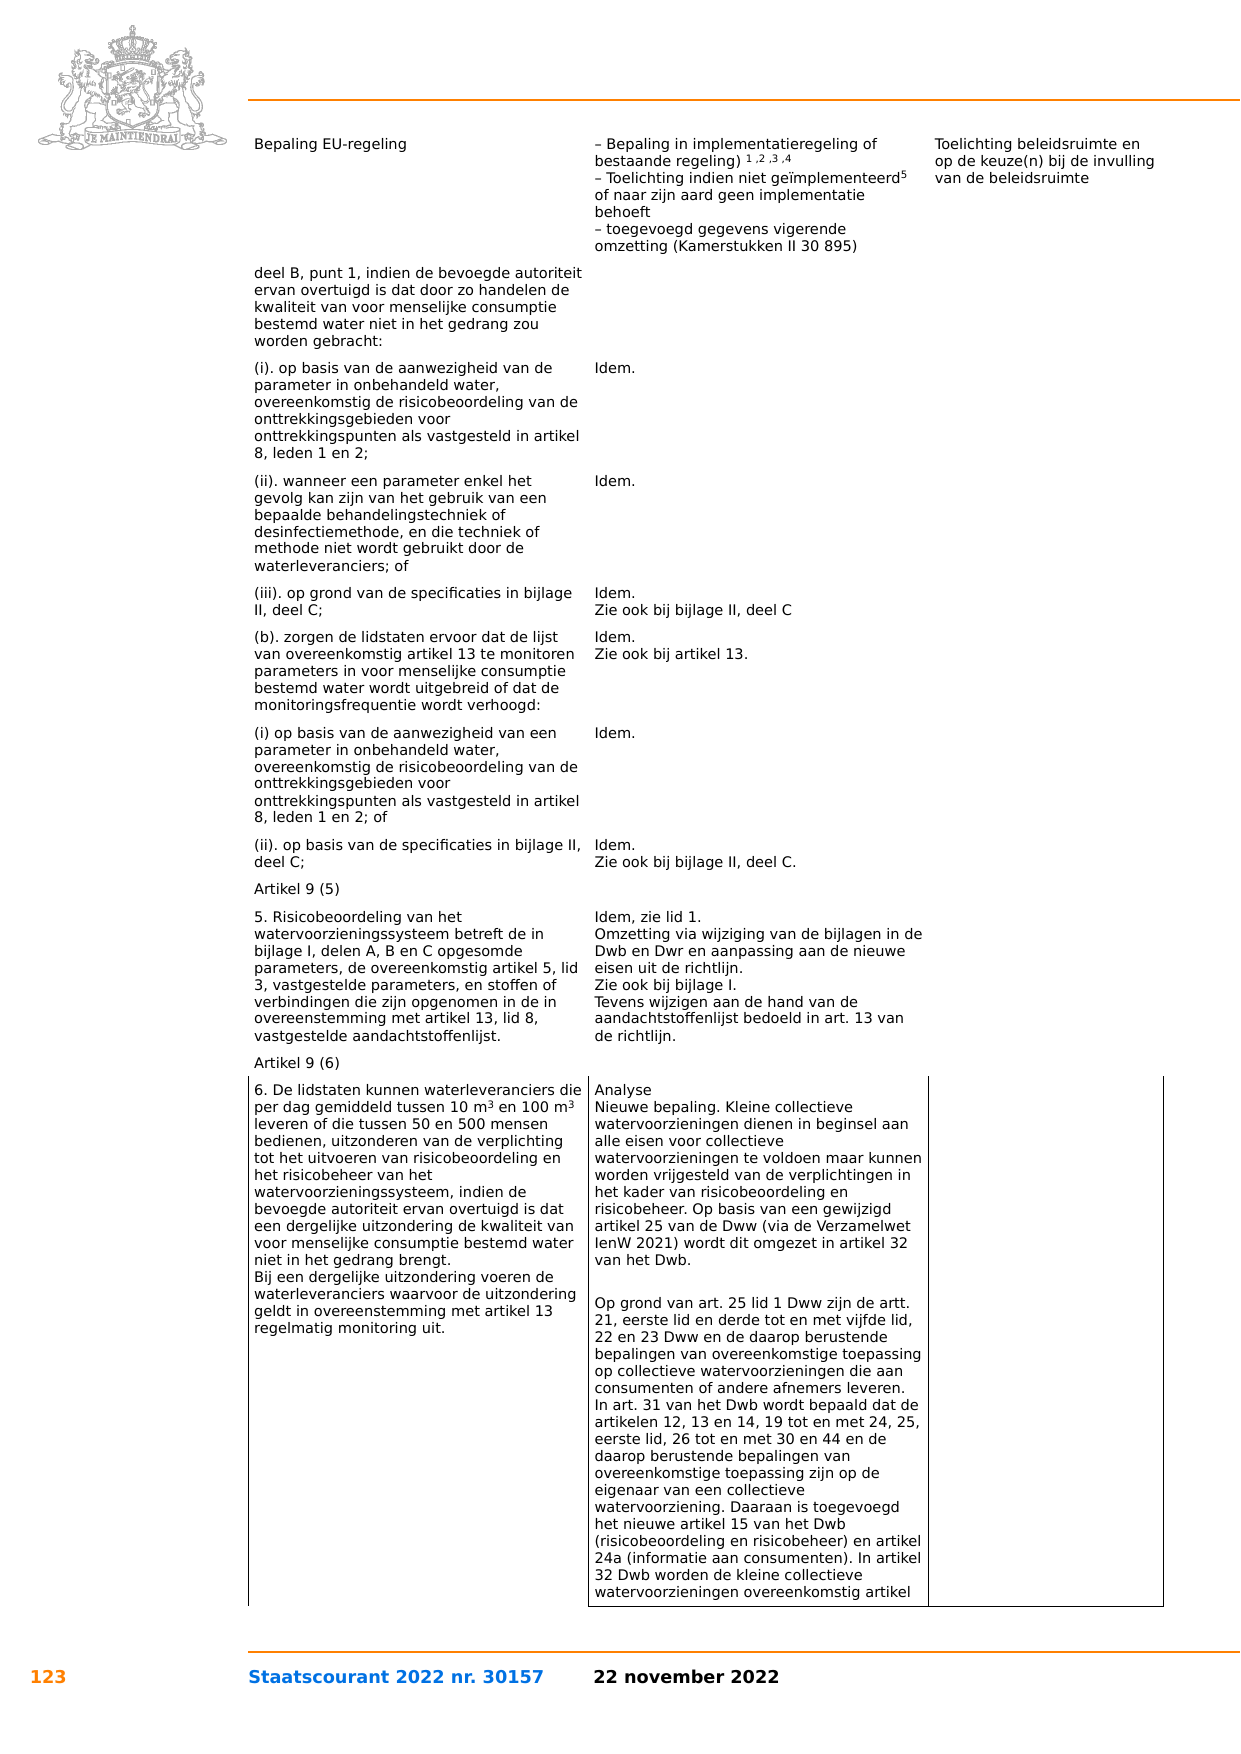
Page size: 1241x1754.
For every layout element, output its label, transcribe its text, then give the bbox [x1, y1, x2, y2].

table_cell [929, 356, 1163, 467]
table_cell [589, 260, 928, 354]
table_cell [929, 580, 1163, 623]
picture [38, 25, 227, 150]
table_cell (i) op basis van de aanwezigheid van een parameter in onbehandeld water, overeenkomstig de risicobeoordeling van de onttrekkingsgebieden voor onttrekkingspunten als vastgesteld in artikel 8, leden 1 en 2; of [249, 720, 588, 831]
table_cell Idem. Zie ook bij bijlage II, deel C. [589, 832, 928, 875]
table_cell [589, 1269, 928, 1291]
table_cell [929, 468, 1163, 579]
table_cell [929, 1269, 1163, 1291]
table_cell [929, 1078, 1163, 1269]
table_cell Idem. [589, 356, 928, 467]
table_cell Op grond van art. 25 lid 1 Dww zijn de artt. 21, eerste lid en derde tot en met vijfde lid, 22 en 23 Dww en de daarop berustende bepalingen van overeenkomstige toepassing op collectieve watervoorzieningen die aan consumenten of andere afnemers leveren. In art. 31 van het Dwb wordt bepaald dat de artikelen 12, 13 en 14, 19 tot en met 24, 25, eerste lid, 26 tot en met 30 en 44 en de daarop berustende bepalingen van overeenkomstige toepassing zijn op de eigenaar van een collectieve watervoorziening. Daaraan is toegevoegd het nieuwe artikel 15 van het Dwb (risicobeoordeling en risicobeheer) en artikel 24a (informatie aan consumenten). In artikel 32 Dwb worden de kleine collectieve watervoorzieningen overeenkomstig artikel [589, 1291, 928, 1606]
table_cell Idem. Zie ook bij artikel 13. [589, 625, 928, 719]
table_cell 6. De lidstaten kunnen waterleveranciers die per dag gemiddeld tussen 10 m3 en 100 m3 leveren of die tussen 50 en 500 mensen bedienen, uitzonderen van de verplichting tot het uitvoeren van risicobeoordeling en het risicobeheer van het watervoorzieningssysteem, indien de bevoegde autoriteit ervan overtuigd is dat een dergelijke uitzondering de kwaliteit van voor menselijke consumptie bestemd water niet in het gedrang brengt. Bij een dergelijke uitzondering voeren de waterleveranciers waarvoor de uitzondering geldt in overeenstemming met artikel 13 regelmatig monitoring uit. [249, 1078, 588, 1606]
table_header – Bepaling in implementatieregeling of bestaande regeling) 1,2,3,4 – Toelichting indien niet geïmplementeerd5 of naar zijn aard geen implementatie behoeft – toegevoegd gegevens vigerende omzetting (Kamerstukken II 30 895) [589, 131, 928, 259]
table_cell [589, 876, 928, 903]
table_cell (i). op basis van de aanwezigheid van de parameter in onbehandeld water, overeenkomstig de risicobeoordeling van de onttrekkingsgebieden voor onttrekkingspunten als vastgesteld in artikel 8, leden 1 en 2; [249, 356, 588, 467]
table_cell (b). zorgen de lidstaten ervoor dat de lijst van overeenkomstig artikel 13 te monitoren parameters in voor menselijke consumptie bestemd water wordt uitgebreid of dat de monitoringsfrequentie wordt verhoogd: [249, 625, 588, 719]
table_cell [929, 904, 1163, 1049]
table_cell Analyse Nieuwe bepaling. Kleine collectieve watervoorzieningen dienen in beginsel aan alle eisen voor collectieve watervoorzieningen te voldoen maar kunnen worden vrijgesteld van de verplichtingen in het kader van risicobeoordeling en risicobeheer. Op basis van een gewijzigd artikel 25 van de Dww (via de Verzamelwet IenW 2021) wordt dit omgezet in artikel 32 van het Dwb. [589, 1078, 928, 1269]
table_cell Idem. Zie ook bij bijlage II, deel C [589, 580, 928, 623]
table_cell Artikel 9 (5) [249, 876, 588, 903]
table_cell Idem, zie lid 1. Omzetting via wijziging van de bijlagen in de Dwb en Dwr en aanpassing aan de nieuwe eisen uit de richtlijn. Zie ook bij bijlage I. Tevens wijzigen aan de hand van de aandachtstoffenlijst bedoeld in art. 13 van de richtlijn. [589, 904, 928, 1049]
table_cell [589, 1050, 928, 1076]
table_cell [929, 876, 1163, 903]
table_cell [929, 1050, 1163, 1076]
table_cell (ii). wanneer een parameter enkel het gevolg kan zijn van het gebruik van een bepaalde behandelingstechniek of desinfectiemethode, en die techniek of methode niet wordt gebruikt door de waterleveranciers; of [249, 468, 588, 579]
table_header Toelichting beleidsruimte en op de keuze(n) bij de invulling van de beleidsruimte [929, 131, 1163, 259]
table_cell [929, 1291, 1163, 1606]
table_cell [929, 832, 1163, 875]
table_cell Artikel 9 (6) [249, 1050, 588, 1076]
table_cell deel B, punt 1, indien de bevoegde autoriteit ervan overtuigd is dat door zo handelen de kwaliteit van voor menselijke consumptie bestemd water niet in het gedrang zou worden gebracht: [249, 260, 588, 354]
table_header Bepaling EU-regeling [249, 131, 588, 259]
table_cell [929, 720, 1163, 831]
table_cell [929, 625, 1163, 719]
table_cell (iii). op grond van de specificaties in bijlage II, deel C; [249, 580, 588, 623]
table_cell Idem. [589, 720, 928, 831]
table_cell (ii). op basis van de specificaties in bijlage II, deel C; [249, 832, 588, 875]
table_cell 5. Risicobeoordeling van het watervoorzieningssysteem betreft de in bijlage I, delen A, B en C opgesomde parameters, de overeenkomstig artikel 5, lid 3, vastgestelde parameters, en stoffen of verbindingen die zijn opgenomen in de in overeenstemming met artikel 13, lid 8, vastgestelde aandachtstoffenlijst. [249, 904, 588, 1049]
table_cell [929, 260, 1163, 354]
table_cell Idem. [589, 468, 928, 579]
